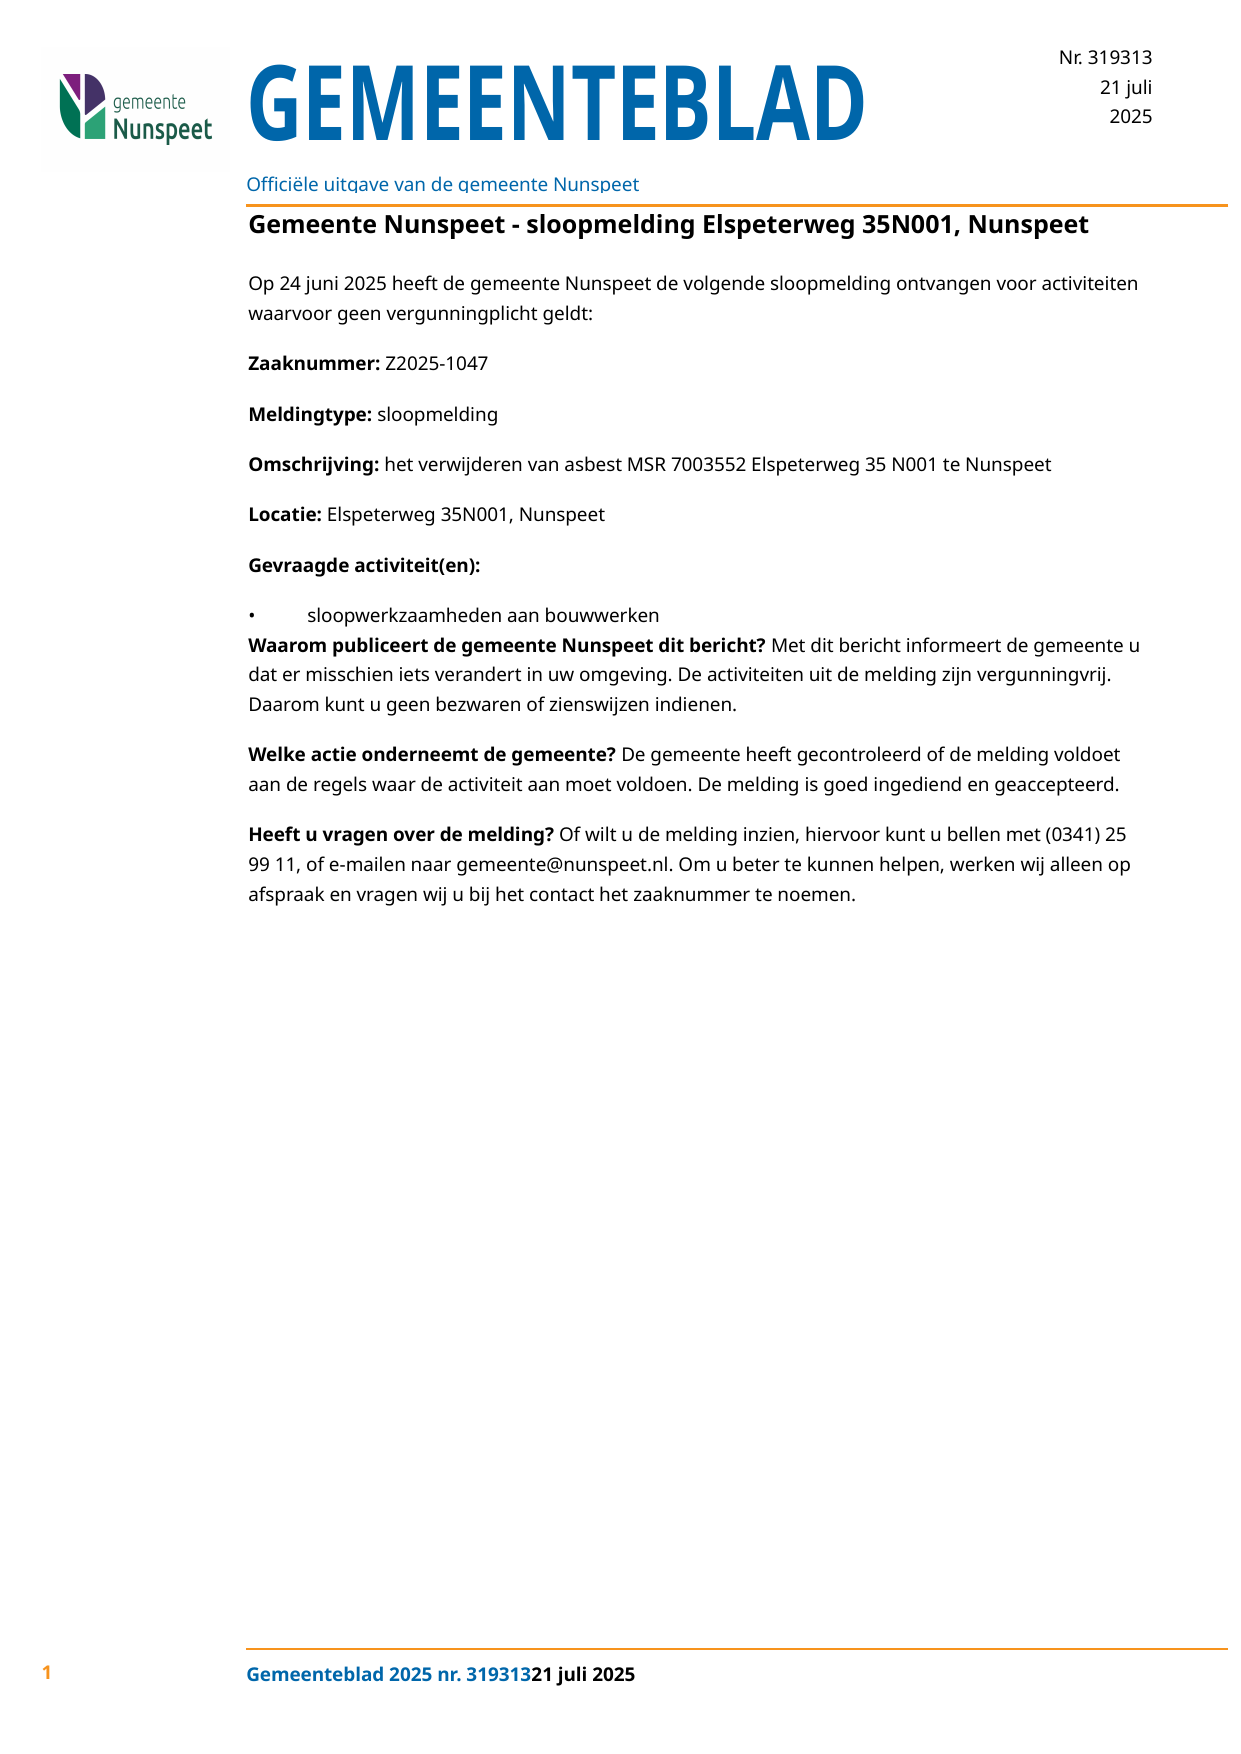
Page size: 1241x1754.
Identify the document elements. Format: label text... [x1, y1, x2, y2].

text Op 24 juni 2025 heeft de gemeente Nunspeet de volgende sloopmelding ontvangen voor activiteiten waarvoor geen vergunningplicht geldt: [248, 270, 1152, 326]
text Omschrijving: het verwijderen van asbest MSR 7003552 Elspeterweg 35 N001 te Nunspeet [248, 451, 1152, 477]
text Gemeente Nunspeet - sloopmelding Elspeterweg 35N001, Nunspeet [248, 207, 1152, 241]
text Gevraagde activiteit(en): [248, 552, 1152, 578]
list sloopwerkzaamheden aan bouwwerken [248, 602, 1152, 628]
text Locatie: Elspeterweg 35N001, Nunspeet [248, 502, 1152, 527]
text Welke actie onderneemt de gemeente? De gemeente heeft gecontroleerd of de melding voldoet aan de regels waar de activiteit aan moet voldoen. De melding is goed ingediend en geaccepteerd. [248, 742, 1152, 797]
text Heeft u vragen over de melding? Of wilt u de melding inzien, hiervoor kunt u bellen met (0341) 25 99 11, of e-mailen naar gemeente@nunspeet.nl. Om u beter te kunnen helpen, werken wij alleen op afspraak en vragen wij u bij het contact het zaaknummer te noemen. [248, 822, 1152, 906]
text Meldingtype: sloopmelding [248, 401, 1152, 426]
picture [41, 47, 231, 172]
text Waarom publiceert de gemeente Nunspeet dit bericht? Met dit bericht informeert de gemeente u dat er misschien iets verandert in uw omgeving. De activiteiten uit de melding zijn vergunningvrij. Daarom kunt u geen bezwaren of zienswijzen indienen. [248, 632, 1152, 717]
text Zaaknummer: Z2025-1047 [248, 350, 1152, 376]
